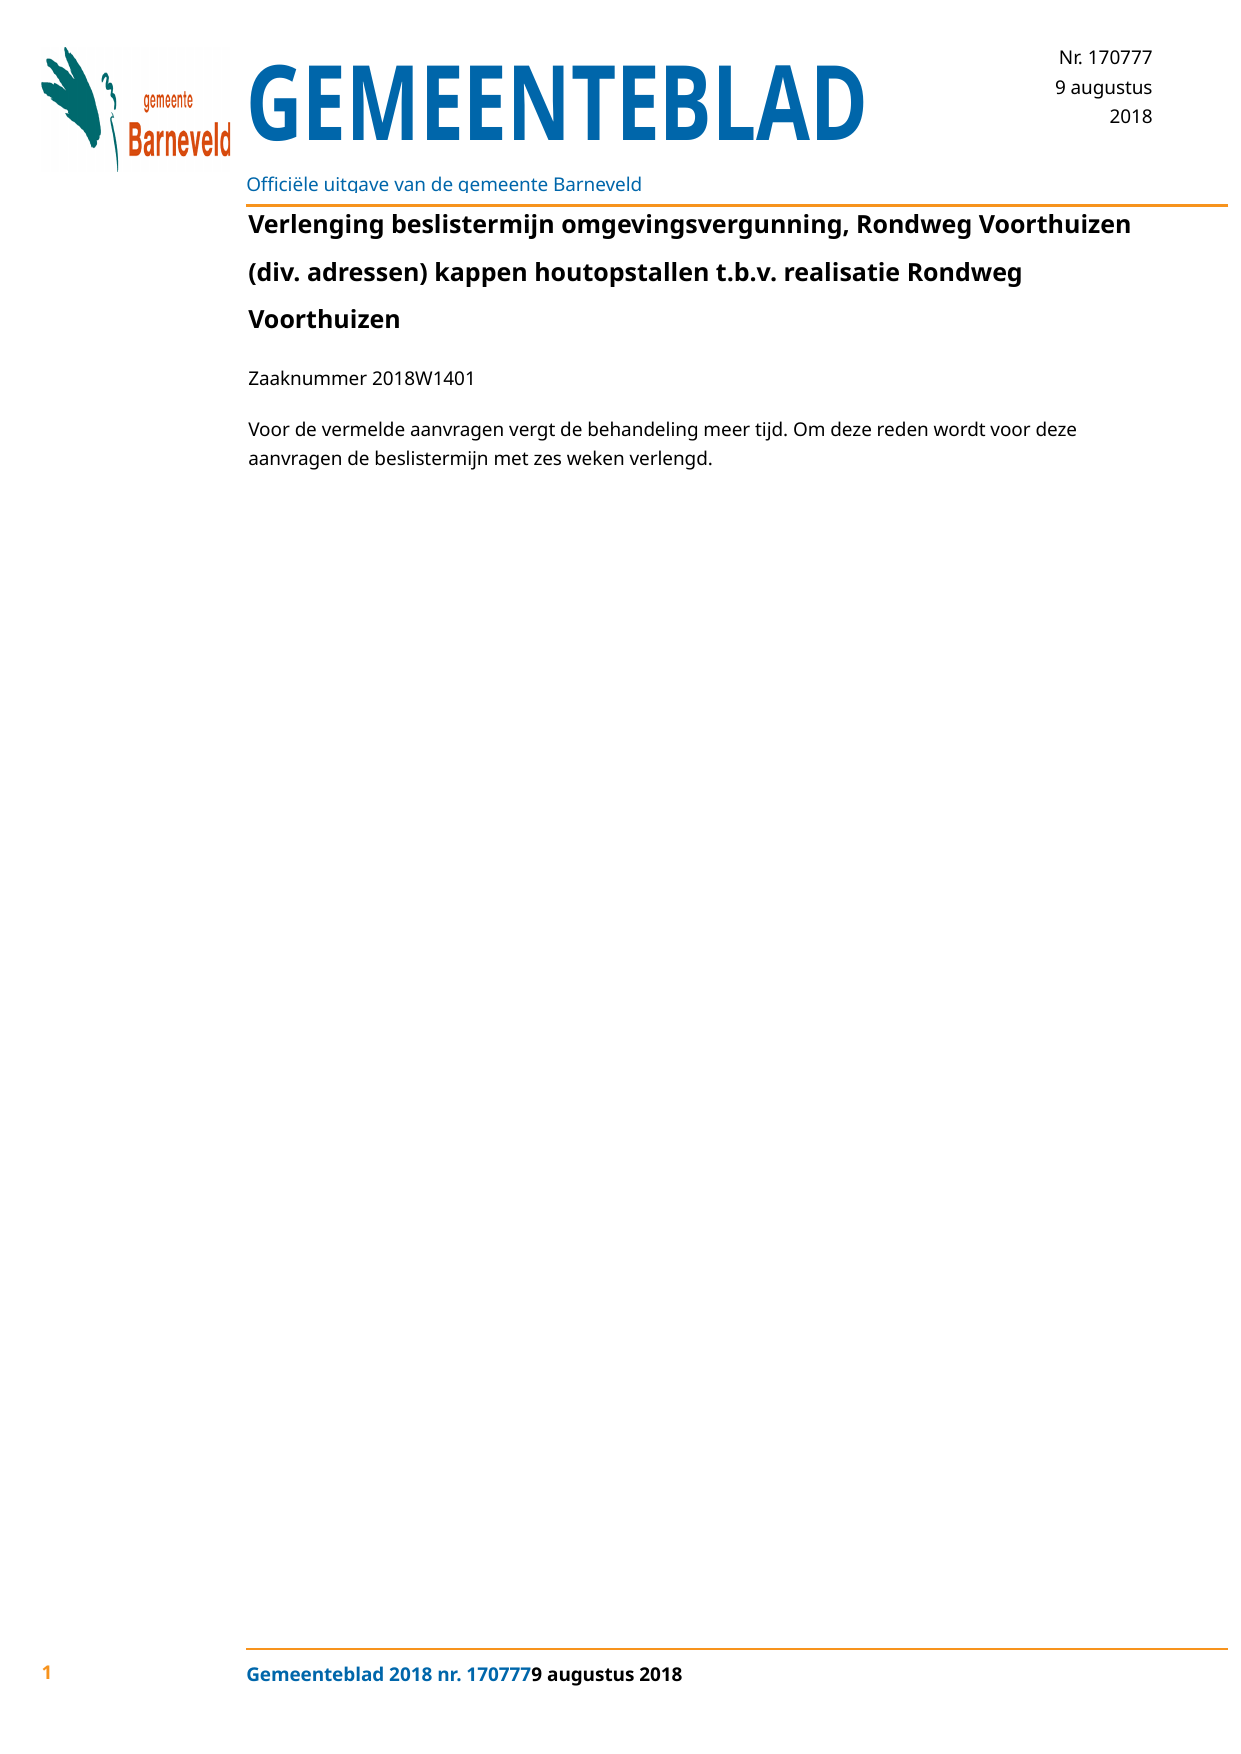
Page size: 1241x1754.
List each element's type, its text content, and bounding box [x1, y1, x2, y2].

text Voor de vermelde aanvragen vergt de behandeling meer tijd. Om deze reden wordt voor deze aanvragen de beslistermijn met zes weken verlengd. [248, 416, 1152, 471]
picture [41, 47, 231, 172]
text Verlenging beslistermijn omgevingsvergunning, Rondweg Voorthuizen (div. adressen) kappen houtopstallen t.b.v. realisatie Rondweg Voorthuizen [248, 207, 1152, 336]
text Zaaknummer 2018W1401 [248, 366, 1152, 391]
